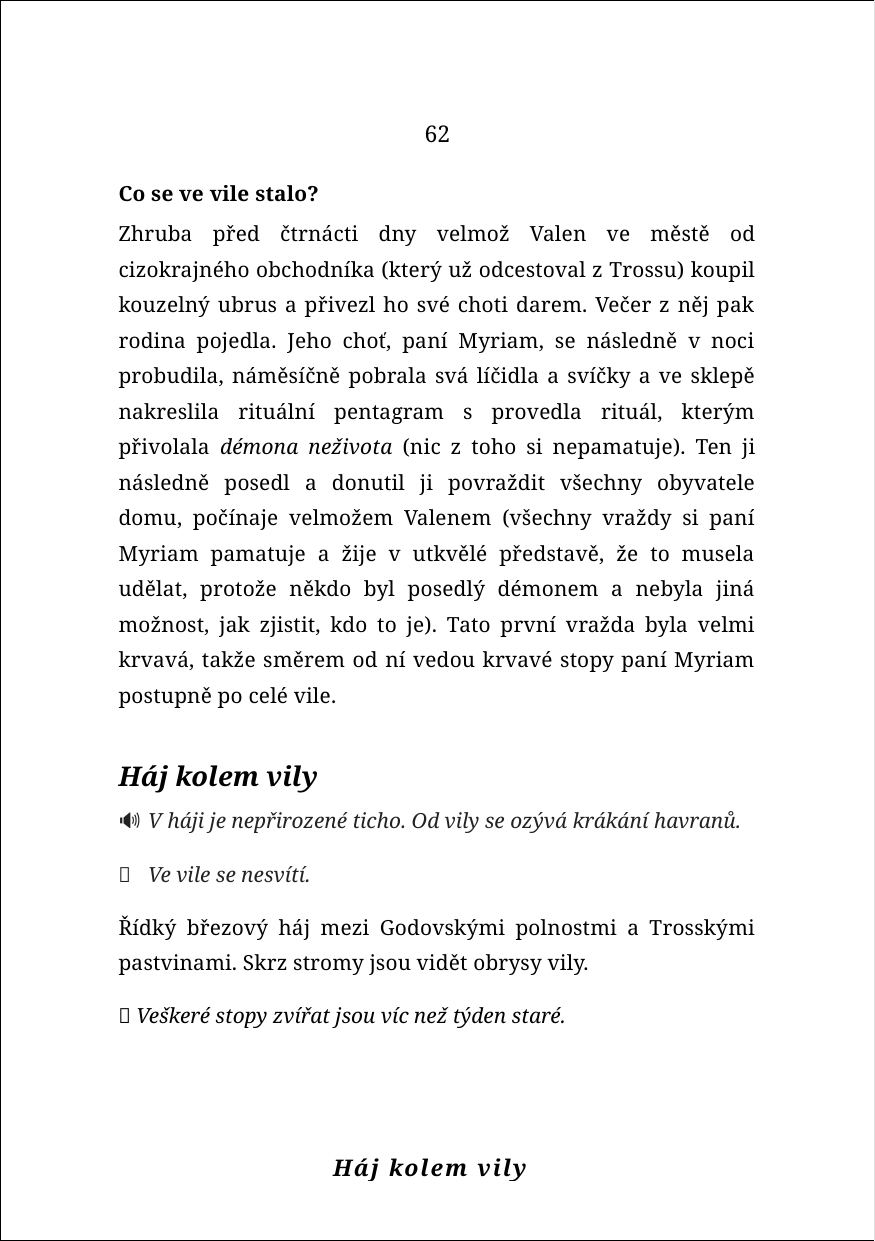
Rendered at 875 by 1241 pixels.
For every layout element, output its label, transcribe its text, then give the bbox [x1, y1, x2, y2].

subtitle Háj kolem vily [118, 758, 756, 795]
text 💡 Ve vile se nesvítí. [118, 860, 756, 888]
text 👣 Veškeré stopy zvířat jsou víc než týden staré. [118, 1002, 756, 1030]
subtitle Co se ve vile stalo? [118, 179, 756, 207]
text Zhruba před čtrnácti dny velmož Valen ve městě od cizokrajného obchodníka (který už odcestoval z Trossu) koupil kouzelný ubrus a přivezl ho své choti darem. Večer z něj pak rodina pojedla. Jeho choť, paní Myriam, se následně v noci probudila, náměsíčně pobrala svá líčidla a svíčky a ve sklepě nakreslila rituální pentagram s provedla rituál, kterým přivolala démona neživota (nic z toho si nepamatuje). Ten ji následně posedl a donutil ji povraždit všechny obyvatele domu, počínaje velmožem Valenem (všechny vraždy si paní Myriam pamatuje a žije v utkvělé představě, že to musela udělat, protože někdo byl posedlý démonem a nebyla jiná možnost, jak zjistit, kdo to je). Tato první vražda byla velmi krvavá, takže směrem od ní vedou krvavé stopy paní Myriam postupně po celé vile. [118, 219, 756, 709]
text 🔊 V háji je nepřirozené ticho. Od vily se ozývá krákání havranů. [118, 806, 756, 835]
text Řídký březový háj mezi Godovskými polnostmi a Trosskými pastvinami. Skrz stromy jsou vidět obrysy vily. [118, 913, 756, 977]
